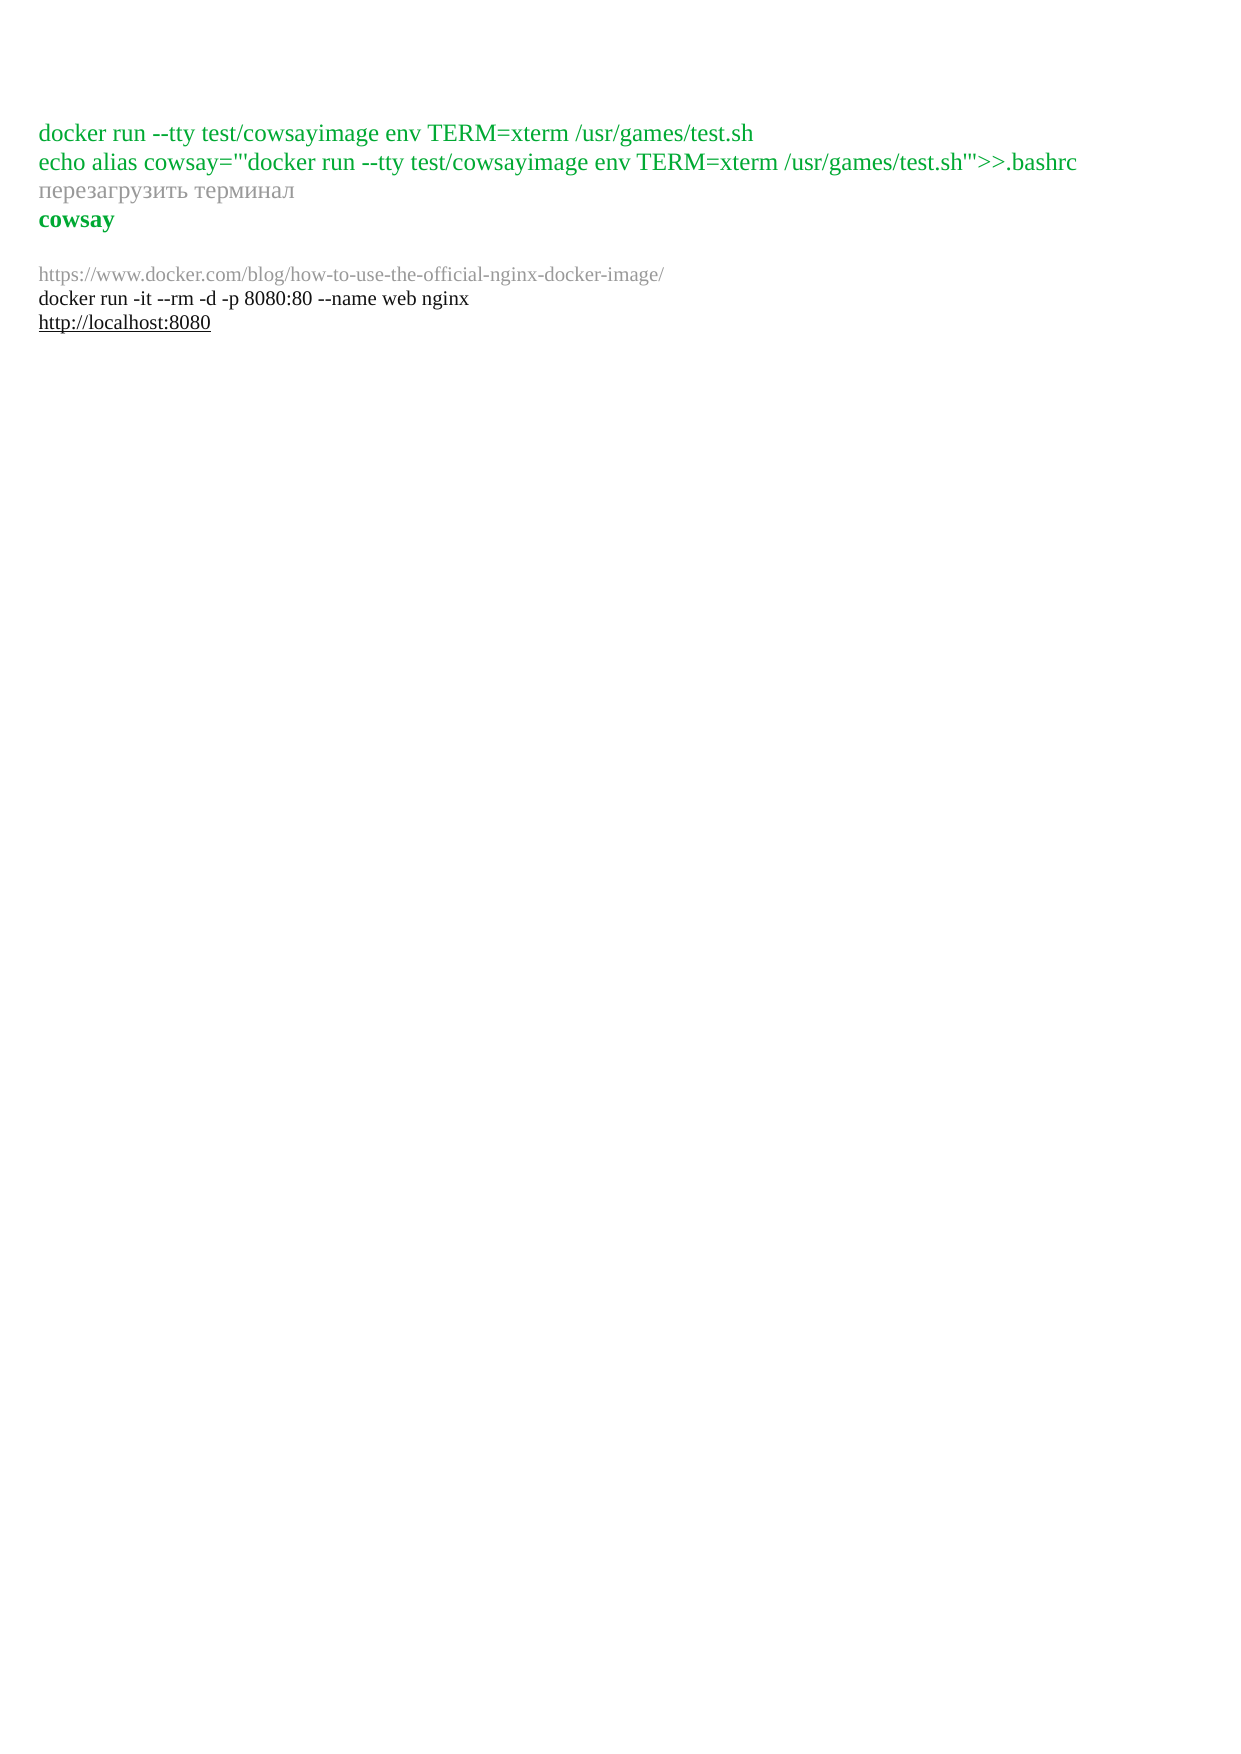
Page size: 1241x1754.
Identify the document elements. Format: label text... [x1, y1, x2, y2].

text https://www.docker.com/blog/how-to-use-the-official-nginx-docker-image/ [38, 262, 1182, 286]
text docker run --tty test/cowsayimage env TERM=xterm /usr/games/test.sh [38, 118, 1182, 147]
text echo alias cowsay="'docker run --tty test/cowsayimage env TERM=xterm /usr/games/test.sh'">>.bashrc [38, 147, 1182, 176]
text docker run -it --rm -d -p 8080:80 --name web nginx [38, 286, 1182, 310]
text перезагрузить терминал [38, 176, 1182, 204]
text cowsay [38, 204, 1182, 233]
text http://localhost:8080 [38, 310, 1182, 334]
